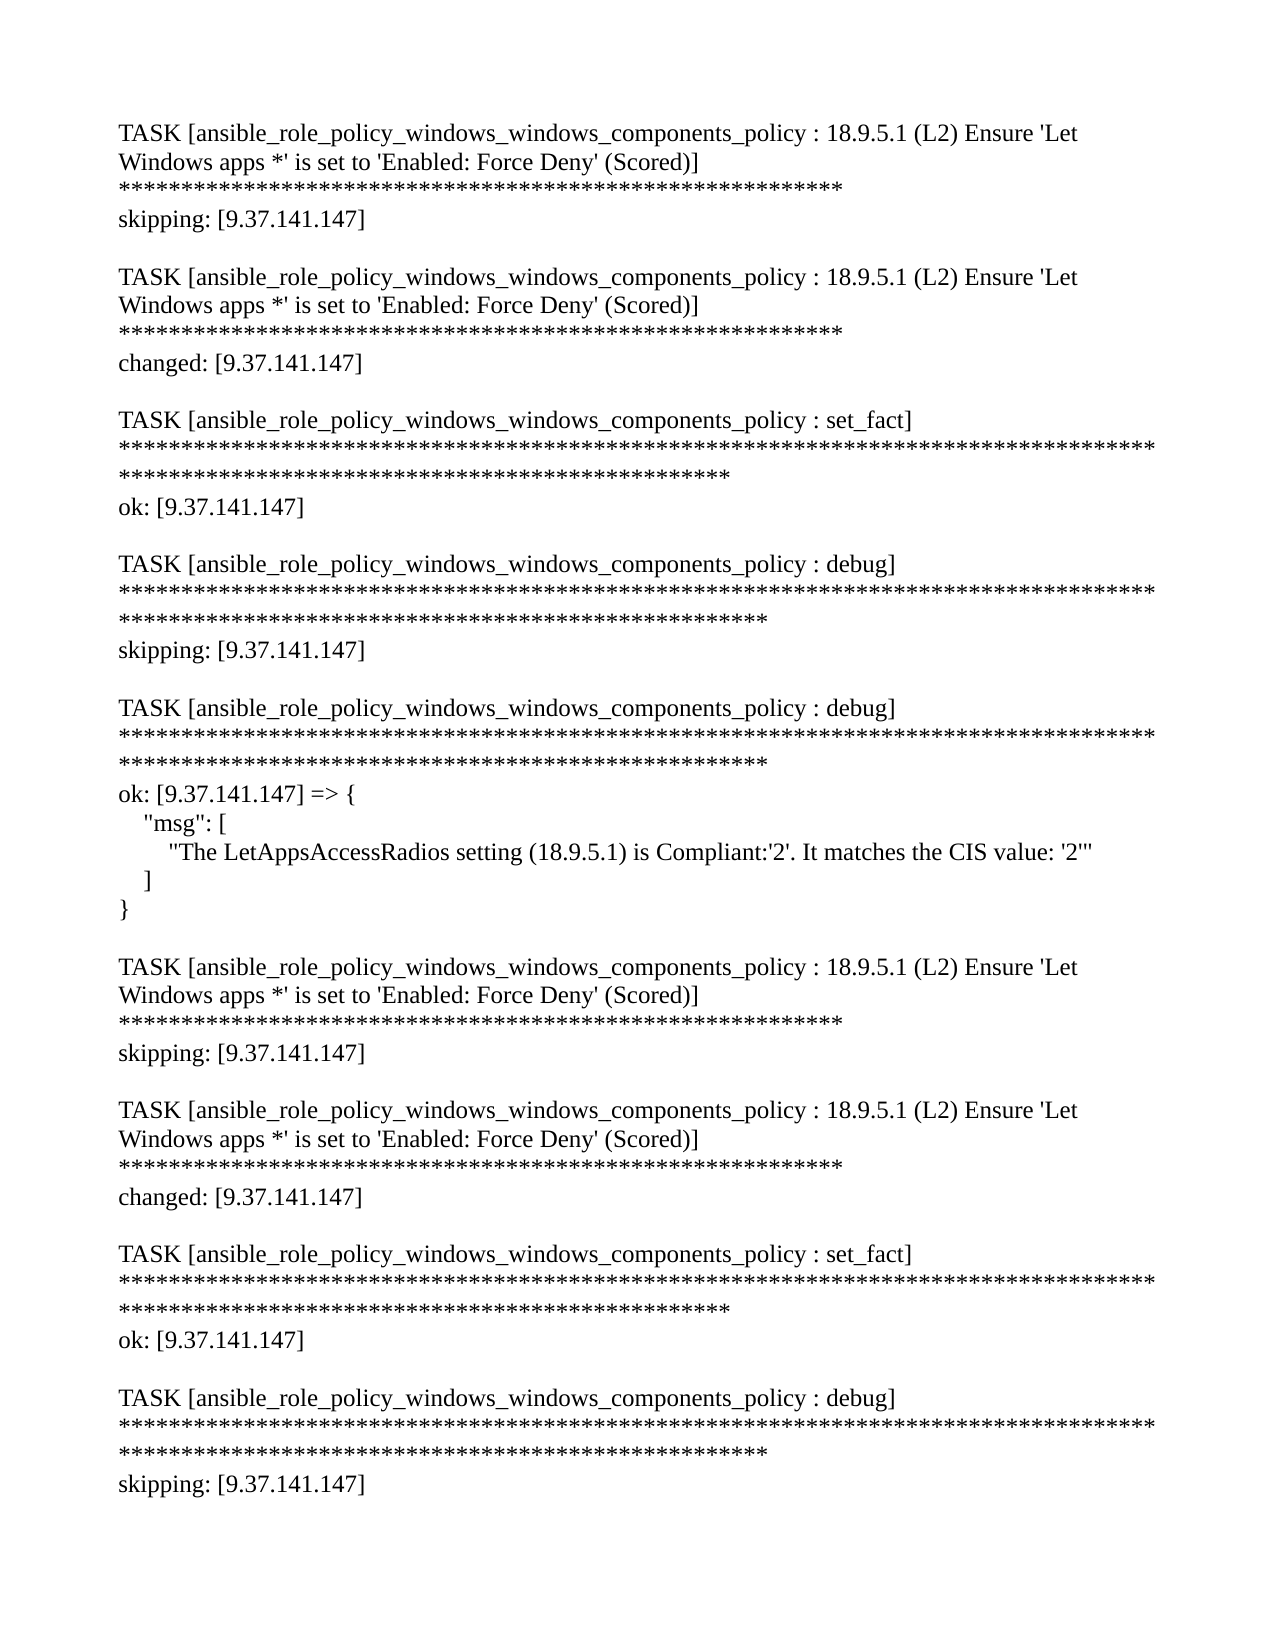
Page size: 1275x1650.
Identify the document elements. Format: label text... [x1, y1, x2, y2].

text changed: [9.37.141.147] [118, 1182, 1157, 1211]
text TASK [ansible_role_policy_windows_windows_components_policy : 18.9.5.1 (L2) Ensure 'Let Windows apps *' is set to 'Enabled: Force Deny' (Scored)] ********************************************************** [118, 262, 1157, 348]
text skipping: [9.37.141.147] [118, 1469, 1157, 1498]
text TASK [ansible_role_policy_windows_windows_components_policy : debug] *************************************************************************************************************************************** [118, 1383, 1157, 1469]
text skipping: [9.37.141.147] [118, 636, 1157, 664]
text skipping: [9.37.141.147] [118, 1038, 1157, 1067]
text TASK [ansible_role_policy_windows_windows_components_policy : debug] *************************************************************************************************************************************** [118, 693, 1157, 779]
text changed: [9.37.141.147] [118, 348, 1157, 377]
text } [118, 894, 1157, 923]
text TASK [ansible_role_policy_windows_windows_components_policy : 18.9.5.1 (L2) Ensure 'Let Windows apps *' is set to 'Enabled: Force Deny' (Scored)] ********************************************************** [118, 1096, 1157, 1182]
text TASK [ansible_role_policy_windows_windows_components_policy : set_fact] ************************************************************************************************************************************ [118, 1239, 1157, 1326]
text ok: [9.37.141.147] => { [118, 779, 1157, 808]
text ok: [9.37.141.147] [118, 492, 1157, 521]
text TASK [ansible_role_policy_windows_windows_components_policy : debug] *************************************************************************************************************************************** [118, 549, 1157, 636]
text TASK [ansible_role_policy_windows_windows_components_policy : 18.9.5.1 (L2) Ensure 'Let Windows apps *' is set to 'Enabled: Force Deny' (Scored)] ********************************************************** [118, 118, 1157, 204]
text "The LetAppsAccessRadios setting (18.9.5.1) is Compliant:'2'. It matches the CIS value: '2'" [118, 837, 1157, 866]
text TASK [ansible_role_policy_windows_windows_components_policy : set_fact] ************************************************************************************************************************************ [118, 406, 1157, 492]
text "msg": [ [118, 808, 1157, 837]
text TASK [ansible_role_policy_windows_windows_components_policy : 18.9.5.1 (L2) Ensure 'Let Windows apps *' is set to 'Enabled: Force Deny' (Scored)] ********************************************************** [118, 952, 1157, 1038]
text ] [118, 866, 1157, 894]
text skipping: [9.37.141.147] [118, 204, 1157, 233]
text ok: [9.37.141.147] [118, 1326, 1157, 1354]
